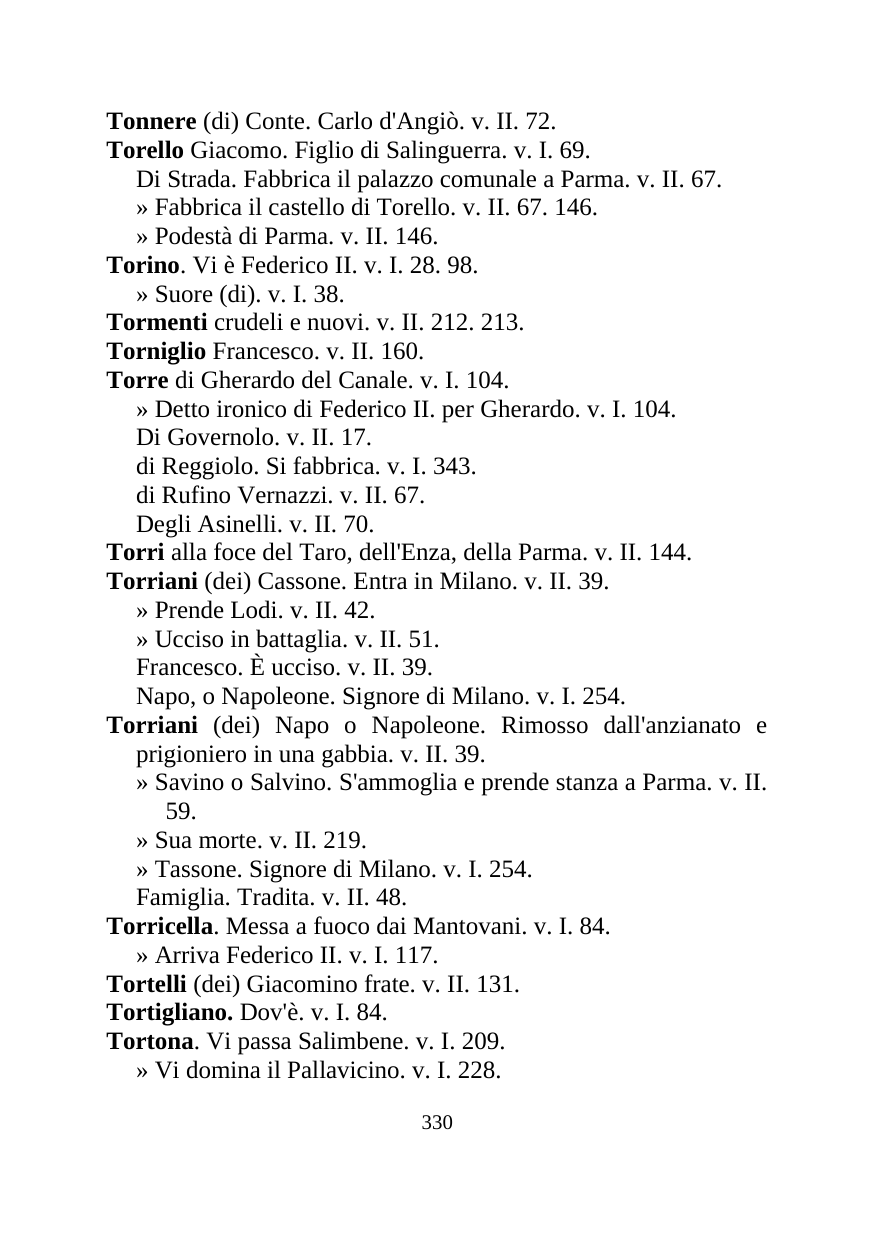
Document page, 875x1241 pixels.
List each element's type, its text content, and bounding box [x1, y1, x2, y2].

text Francesco. È ucciso. v. II. 39. [136, 652, 768, 681]
text » Arriva Federico II. v. I. 117. [136, 940, 768, 969]
text Torriani (dei) Cassone. Entra in Milano. v. II. 39. [106, 566, 768, 595]
text » Ucciso in battaglia. v. II. 51. [136, 624, 768, 652]
text » Vi domina il Pallavicino. v. I. 228. [136, 1055, 768, 1084]
text Torello Giacomo. Figlio di Salinguerra. v. I. 69. [106, 135, 768, 164]
text » Sua morte. v. II. 219. [136, 825, 768, 854]
text » Fabbrica il castello di Torello. v. II. 67. 146. [136, 192, 768, 221]
text di Reggiolo. Si fabbrica. v. I. 343. [136, 451, 768, 480]
text Torri alla foce del Taro, dell'Enza, della Parma. v. II. 144. [106, 537, 768, 566]
text Torniglio Francesco. v. II. 160. [106, 336, 768, 365]
text Tormenti crudeli e nuovi. v. II. 212. 213. [106, 307, 768, 336]
text Torre di Gherardo del Canale. v. I. 104. [106, 365, 768, 394]
text Torricella. Messa a fuoco dai Mantovani. v. I. 84. [106, 911, 768, 940]
text Di Strada. Fabbrica il palazzo comunale a Parma. v. II. 67. [136, 164, 768, 192]
text » Suore (di). v. I. 38. [136, 279, 768, 307]
text Torino. Vi è Federico II. v. I. 28. 98. [106, 250, 768, 279]
text Tortigliano. Dov'è. v. I. 84. [106, 997, 768, 1026]
text Napo, o Napoleone. Signore di Milano. v. I. 254. [136, 681, 768, 710]
text » Savino o Salvino. S'ammoglia e prende stanza a Parma. v. II. 59. [136, 767, 768, 825]
text Torriani (dei) Napo o Napoleone. Rimosso dall'anzianato e prigioniero in una gabbia. v. II. 39. [106, 710, 768, 767]
text Tortona. Vi passa Salimbene. v. I. 209. [106, 1026, 768, 1055]
text Degli Asinelli. v. II. 70. [136, 509, 768, 537]
text » Detto ironico di Federico II. per Gherardo. v. I. 104. [136, 394, 768, 422]
text Famiglia. Tradita. v. II. 48. [136, 882, 768, 911]
text » Tassone. Signore di Milano. v. I. 254. [136, 854, 768, 882]
text » Prende Lodi. v. II. 42. [136, 595, 768, 624]
text » Podestà di Parma. v. II. 146. [136, 221, 768, 250]
text Di Governolo. v. II. 17. [136, 422, 768, 451]
text di Rufino Vernazzi. v. II. 67. [136, 480, 768, 509]
text Tortelli (dei) Giacomino frate. v. II. 131. [106, 969, 768, 997]
text Tonnere (di) Conte. Carlo d'Angiò. v. II. 72. [106, 106, 768, 135]
